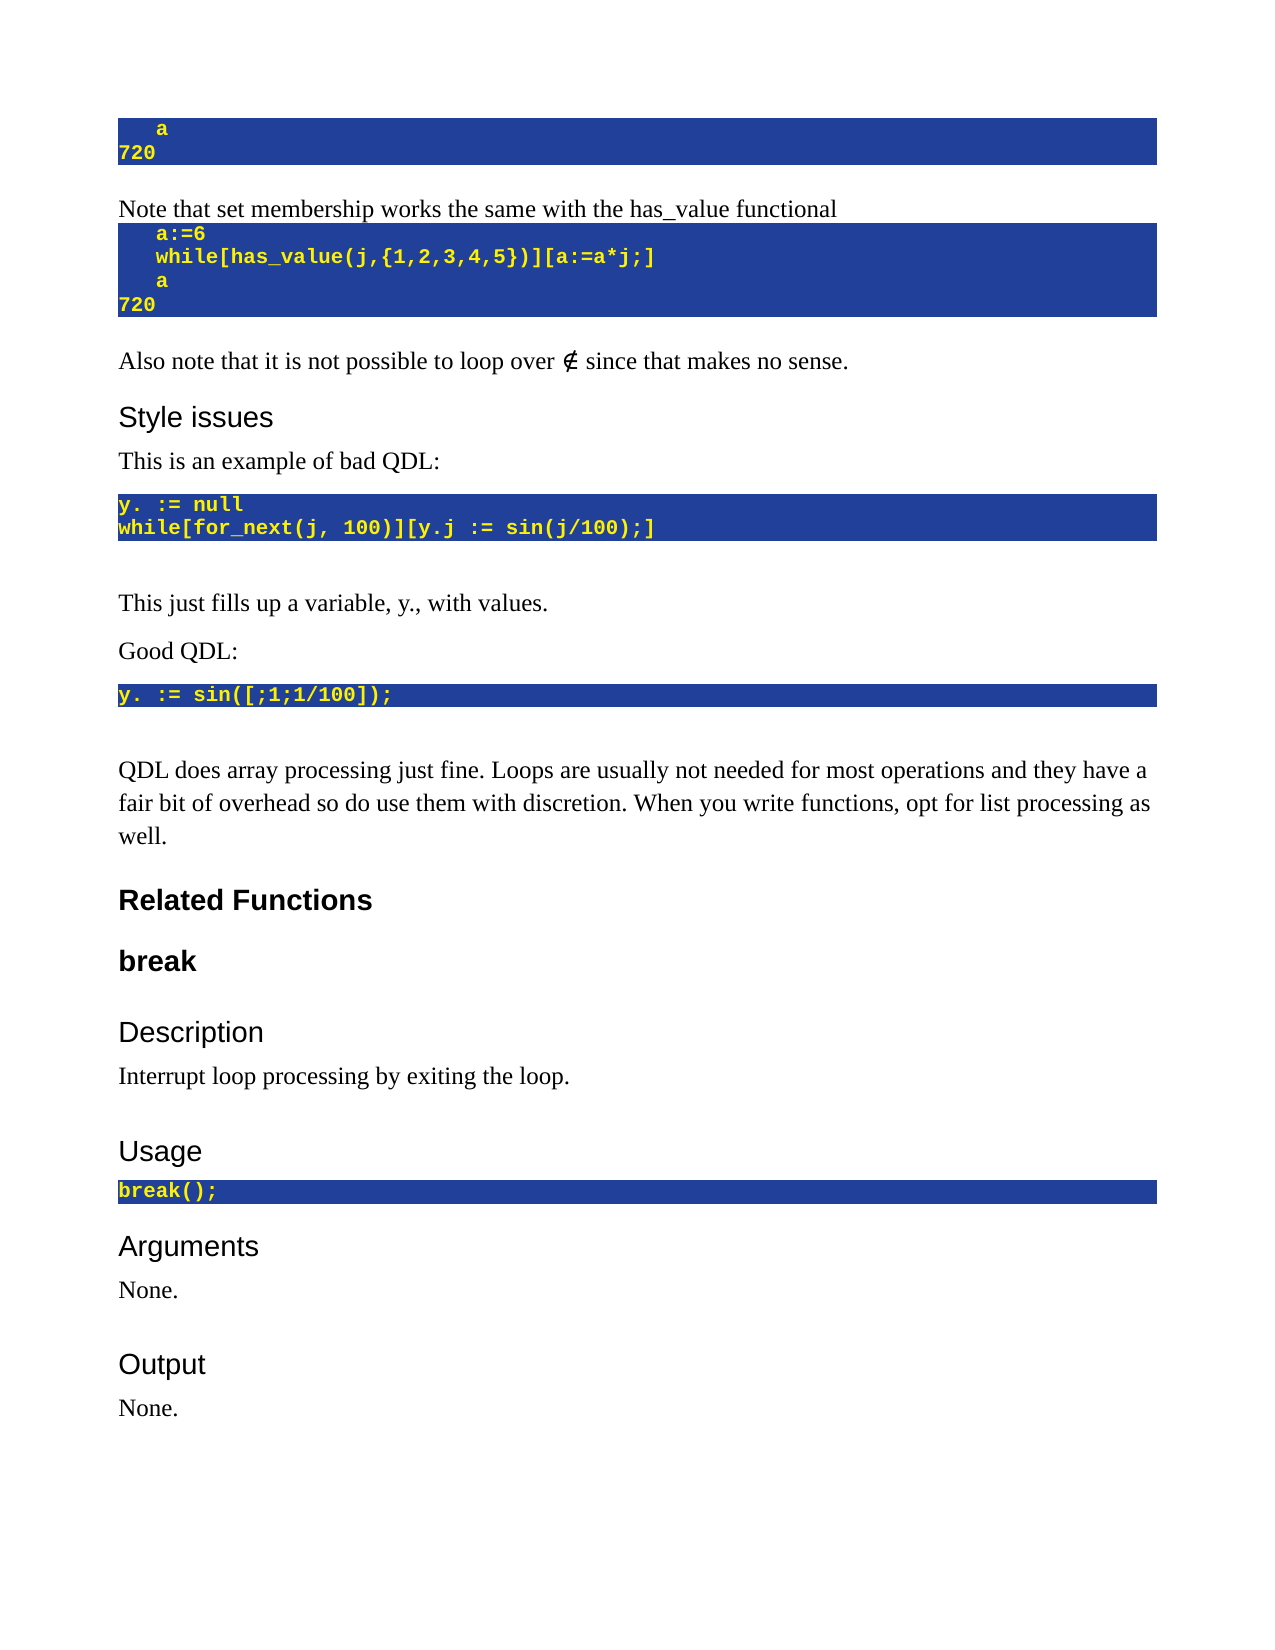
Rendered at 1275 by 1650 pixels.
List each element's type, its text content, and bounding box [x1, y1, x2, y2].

text Interrupt loop processing by exiting the loop. [118, 1061, 1157, 1090]
text None. [118, 1275, 1157, 1303]
subtitle Usage [118, 1134, 1157, 1167]
text This just fills up a variable, y., with values. [118, 588, 1157, 617]
text Also note that it is not possible to loop over ∉ since that makes no sense. [118, 346, 1157, 375]
text None. [118, 1393, 1157, 1422]
subtitle Output [118, 1347, 1157, 1381]
text y. := sin([;1;1/100]); [118, 684, 1157, 707]
text y. := null [118, 494, 1157, 517]
text Good QDL: [118, 636, 1157, 665]
subtitle break [118, 944, 1157, 978]
subtitle Description [118, 1015, 1157, 1049]
subtitle Related Functions [118, 883, 1157, 917]
text while[has_value(j,{1,2,3,4,5})][a:=a*j;] [118, 247, 1157, 270]
subtitle Arguments [118, 1229, 1157, 1262]
text break(); [118, 1180, 1157, 1204]
text QDL does array processing just fine. Loops are usually not needed for most operations and they have a fair bit of overhead so do use them with discretion. When you write functions, opt for list processing as well. [118, 755, 1157, 850]
text a [118, 118, 1157, 142]
text a:=6 [118, 223, 1157, 247]
text This is an example of bad QDL: [118, 446, 1157, 475]
text a [118, 270, 1157, 294]
text while[for_next(j, 100)][y.j := sin(j/100);] [118, 517, 1157, 541]
text Note that set membership works the same with the has_value functional [118, 194, 1157, 223]
text 720 [118, 142, 1157, 165]
subtitle Style issues [118, 400, 1157, 433]
text 720 [118, 294, 1157, 317]
